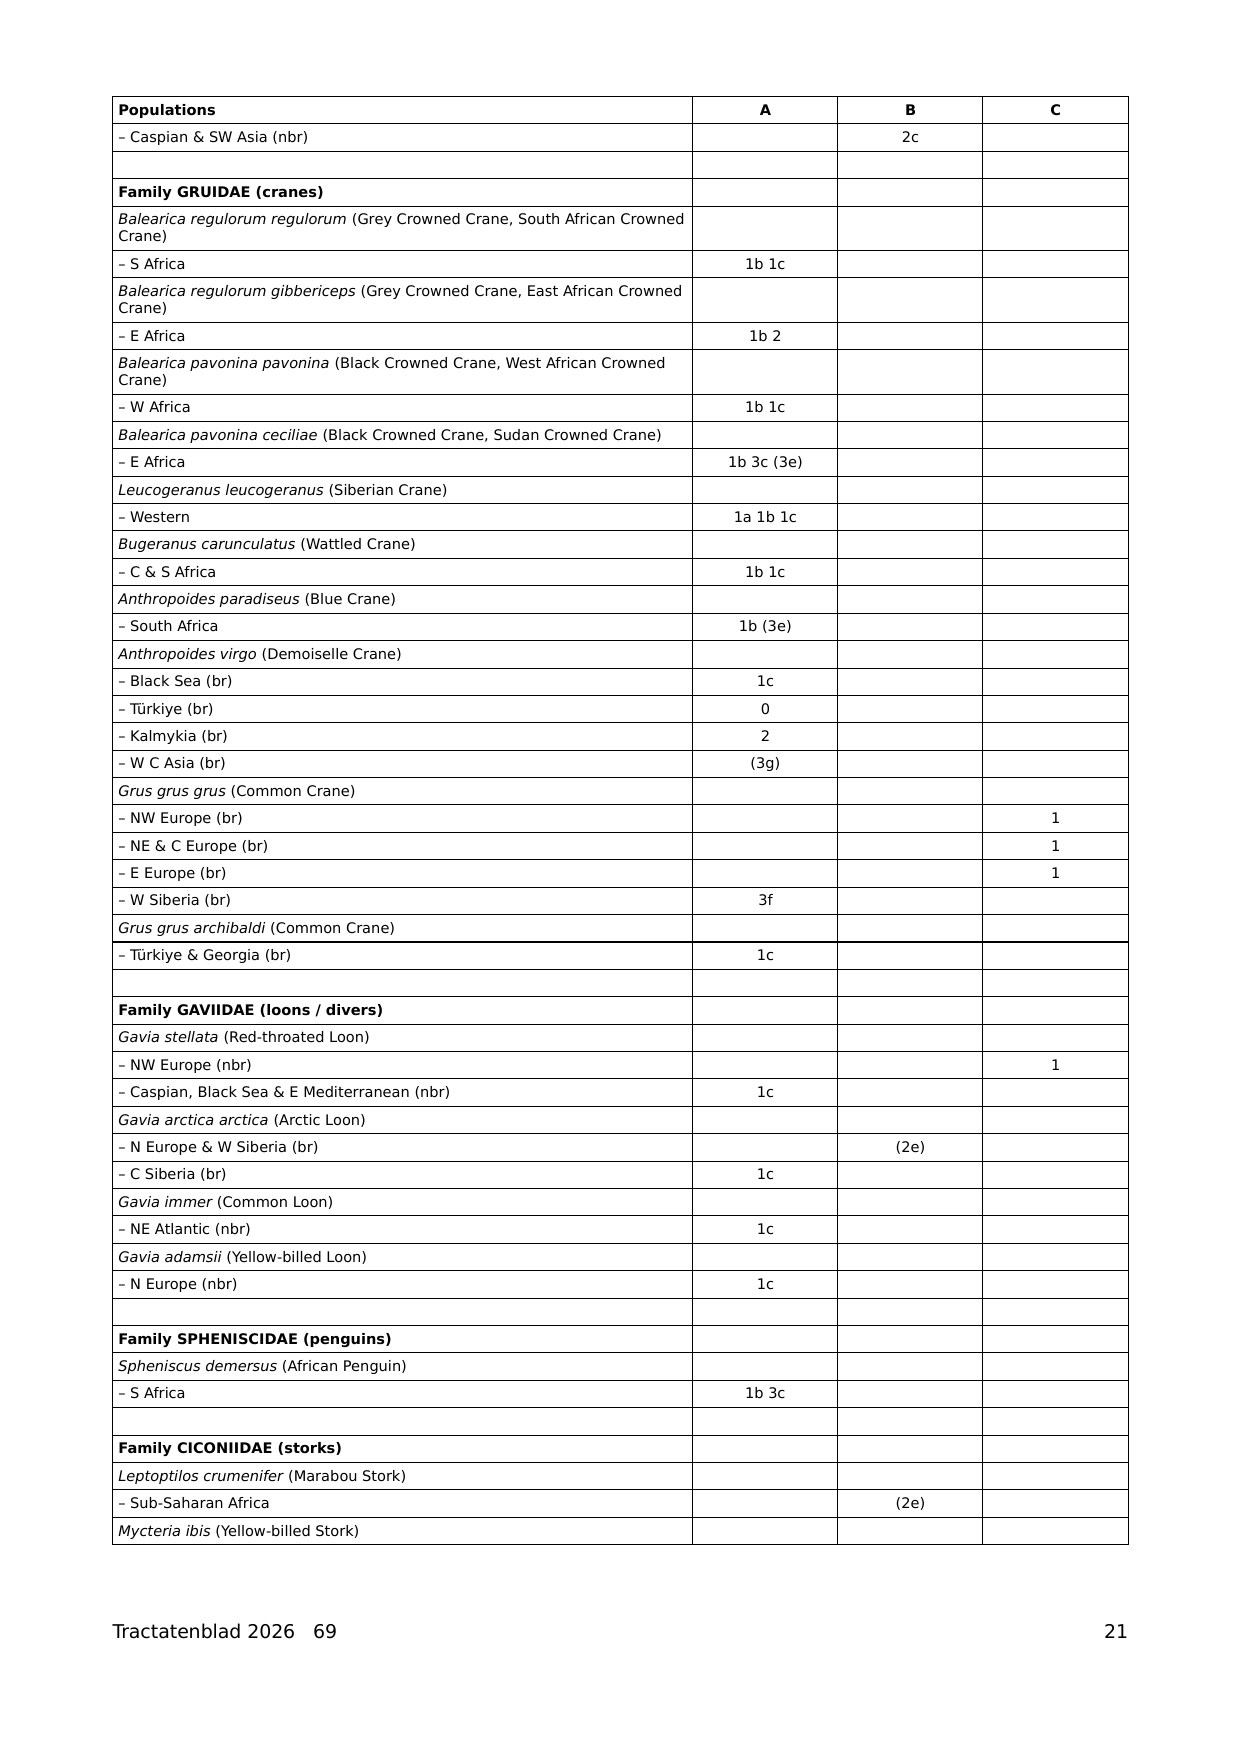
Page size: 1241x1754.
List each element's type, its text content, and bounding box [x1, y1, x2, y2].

table_cell 1b 3c (3e) [693, 449, 837, 476]
table_cell [983, 449, 1128, 476]
table_cell – C Siberia (br) [113, 1162, 692, 1188]
table_cell [983, 251, 1128, 277]
table_cell [693, 1490, 837, 1517]
table_cell – W Siberia (br) [113, 888, 692, 914]
table_cell [838, 833, 982, 859]
table_cell [693, 860, 837, 887]
table_cell [983, 888, 1128, 914]
table_cell [838, 179, 982, 206]
table_cell [693, 350, 837, 393]
table_cell [693, 833, 837, 859]
table_cell [693, 1518, 837, 1544]
table_cell 1b 1c [693, 559, 837, 585]
table_cell [838, 778, 982, 804]
table_cell 0 [693, 696, 837, 722]
table_cell – Sub-Saharan Africa [113, 1490, 692, 1517]
table_cell [983, 278, 1128, 322]
table_cell [693, 1436, 837, 1462]
table_cell (3g) [693, 751, 837, 777]
table_cell Anthropoides virgo (Demoiselle Crane) [113, 641, 692, 667]
table_cell – N Europe & W Siberia (br) [113, 1134, 692, 1161]
table_cell 1b 1c [693, 251, 837, 277]
table_cell – Western [113, 504, 692, 530]
table_cell – E Africa [113, 323, 692, 349]
table_cell Gavia adamsii (Yellow-billed Loon) [113, 1244, 692, 1270]
table_cell [838, 1244, 982, 1270]
table_cell 1c [693, 669, 837, 695]
table_cell [838, 504, 982, 530]
table_cell (2e) [838, 1134, 982, 1161]
table_cell 1a 1b 1c [693, 504, 837, 530]
table_cell – E Europe (br) [113, 860, 692, 887]
table_cell Family SPHENISCIDAE (penguins) [113, 1326, 692, 1352]
table_cell Grus grus grus (Common Crane) [113, 778, 692, 804]
table_cell [983, 422, 1128, 448]
table_cell [838, 1436, 982, 1462]
table_cell 1b 2 [693, 323, 837, 349]
table_cell [983, 1079, 1128, 1106]
table_cell [838, 1189, 982, 1215]
table_cell [983, 504, 1128, 530]
table_cell 1b (3e) [693, 614, 837, 640]
table_cell Grus grus archibaldi (Common Crane) [113, 915, 692, 941]
table_cell [983, 970, 1128, 996]
table_cell 1 [983, 1052, 1128, 1078]
table_cell 1c [693, 943, 837, 969]
table_cell – NE & C Europe (br) [113, 833, 692, 859]
table_cell [838, 422, 982, 448]
table_cell [693, 531, 837, 558]
table_cell – Caspian & SW Asia (nbr) [113, 124, 692, 151]
table_header Populations [113, 97, 692, 123]
table_cell [838, 751, 982, 777]
table_cell [983, 1271, 1128, 1297]
table_cell – E Africa [113, 449, 692, 476]
table_cell [838, 586, 982, 613]
table_cell [693, 1299, 837, 1325]
table_cell [983, 1518, 1128, 1544]
table_cell [838, 1162, 982, 1188]
table_cell [983, 751, 1128, 777]
table_cell 1c [693, 1216, 837, 1243]
table_cell [838, 1079, 982, 1106]
table_header C [983, 97, 1128, 123]
table_cell [838, 323, 982, 349]
table_cell [838, 1353, 982, 1380]
table_cell – NE Atlantic (nbr) [113, 1216, 692, 1243]
table_cell [838, 614, 982, 640]
table_cell – N Europe (nbr) [113, 1271, 692, 1297]
table_cell [838, 395, 982, 421]
table_cell [693, 1353, 837, 1380]
table_cell [838, 477, 982, 503]
table_cell [983, 1381, 1128, 1407]
table_cell [983, 531, 1128, 558]
table_cell Family GRUIDAE (cranes) [113, 179, 692, 206]
table_cell [693, 124, 837, 151]
table_cell [983, 915, 1128, 941]
table_cell [983, 1134, 1128, 1161]
table_cell [983, 1326, 1128, 1352]
table_cell [983, 1299, 1128, 1325]
table_cell [693, 997, 837, 1023]
table_cell [693, 152, 837, 178]
table_cell [983, 943, 1128, 969]
table_cell [693, 1052, 837, 1078]
table_cell [693, 641, 837, 667]
table_cell 1 [983, 805, 1128, 832]
table_cell [838, 559, 982, 585]
table_cell [838, 1518, 982, 1544]
table_cell [838, 531, 982, 558]
table_cell – Türkiye (br) [113, 696, 692, 722]
table_cell – W Africa [113, 395, 692, 421]
table_cell [838, 1271, 982, 1297]
table_cell [983, 350, 1128, 393]
table_cell Leucogeranus leucogeranus (Siberian Crane) [113, 477, 692, 503]
table_cell [838, 915, 982, 941]
table_cell 1 [983, 833, 1128, 859]
table_cell Balearica pavonina ceciliae (Black Crowned Crane, Sudan Crowned Crane) [113, 422, 692, 448]
table_cell [693, 1408, 837, 1434]
table_cell [983, 207, 1128, 250]
table_cell [113, 1299, 692, 1325]
table_cell [693, 586, 837, 613]
table_cell Spheniscus demersus (African Penguin) [113, 1353, 692, 1380]
table_cell Balearica pavonina pavonina (Black Crowned Crane, West African Crowned Crane) [113, 350, 692, 393]
table_cell Anthropoides paradiseus (Blue Crane) [113, 586, 692, 613]
table_cell – W C Asia (br) [113, 751, 692, 777]
table_header B [838, 97, 982, 123]
table_cell [838, 207, 982, 250]
table_cell Balearica regulorum regulorum (Grey Crowned Crane, South African Crowned Crane) [113, 207, 692, 250]
table_cell 1b 3c [693, 1381, 837, 1407]
table_cell – Kalmykia (br) [113, 723, 692, 749]
table_cell – NW Europe (br) [113, 805, 692, 832]
table_cell Balearica regulorum gibbericeps (Grey Crowned Crane, East African Crowned Crane) [113, 278, 692, 322]
table_cell Family CICONIIDAE (storks) [113, 1436, 692, 1462]
table_cell [838, 278, 982, 322]
table_cell [983, 997, 1128, 1023]
table_cell Gavia stellata (Red-throated Loon) [113, 1025, 692, 1051]
table_cell [838, 1408, 982, 1434]
table_cell [113, 152, 692, 178]
table_cell [838, 888, 982, 914]
table_cell [838, 970, 982, 996]
table_cell [693, 1244, 837, 1270]
table_cell – Black Sea (br) [113, 669, 692, 695]
table_cell [838, 1381, 982, 1407]
table_cell [838, 1463, 982, 1489]
table_cell [983, 124, 1128, 151]
table_cell [693, 805, 837, 832]
table_cell [693, 1134, 837, 1161]
table_cell – S Africa [113, 1381, 692, 1407]
table_cell Leptoptilos crumenifer (Marabou Stork) [113, 1463, 692, 1489]
table_cell [693, 179, 837, 206]
table_cell 1c [693, 1162, 837, 1188]
table_cell 2 [693, 723, 837, 749]
table_cell [693, 1326, 837, 1352]
table_cell [838, 1107, 982, 1133]
table_cell [693, 1463, 837, 1489]
table_cell [838, 1216, 982, 1243]
table_cell [983, 614, 1128, 640]
table_cell – NW Europe (nbr) [113, 1052, 692, 1078]
table_cell [983, 1353, 1128, 1380]
table_cell [838, 1052, 982, 1078]
table_cell Gavia arctica arctica (Arctic Loon) [113, 1107, 692, 1133]
table_cell – Caspian, Black Sea & E Mediterranean (nbr) [113, 1079, 692, 1106]
table_cell [838, 669, 982, 695]
table_cell [983, 723, 1128, 749]
table_cell [693, 915, 837, 941]
table_cell [983, 1025, 1128, 1051]
table_cell Mycteria ibis (Yellow-billed Stork) [113, 1518, 692, 1544]
table_cell [838, 449, 982, 476]
table_cell [113, 970, 692, 996]
table_cell [983, 1162, 1128, 1188]
table_cell [693, 477, 837, 503]
table_cell [983, 1216, 1128, 1243]
table_cell [693, 778, 837, 804]
table_cell [983, 323, 1128, 349]
table_cell – Türkiye & Georgia (br) [113, 943, 692, 969]
table_cell [838, 152, 982, 178]
table_cell Bugeranus carunculatus (Wattled Crane) [113, 531, 692, 558]
table_cell [838, 696, 982, 722]
table_cell Gavia immer (Common Loon) [113, 1189, 692, 1215]
table_cell [113, 1408, 692, 1434]
table_cell Family GAVIIDAE (loons / divers) [113, 997, 692, 1023]
table_cell [983, 1463, 1128, 1489]
table_cell [983, 1490, 1128, 1517]
table_cell [838, 860, 982, 887]
table_cell [838, 350, 982, 393]
table_cell [983, 152, 1128, 178]
table_cell [983, 669, 1128, 695]
table_cell [983, 586, 1128, 613]
table_cell [983, 1107, 1128, 1133]
table_cell [983, 1436, 1128, 1462]
table_cell [983, 1189, 1128, 1215]
table_cell [983, 641, 1128, 667]
table_cell 1c [693, 1079, 837, 1106]
table_cell 2c [838, 124, 982, 151]
table_cell 3f [693, 888, 837, 914]
table_cell 1 [983, 860, 1128, 887]
table_cell [693, 1107, 837, 1133]
table_cell – South Africa [113, 614, 692, 640]
table_cell [693, 278, 837, 322]
table_cell [838, 641, 982, 667]
table_cell [983, 477, 1128, 503]
table_cell [838, 723, 982, 749]
table_cell 1c [693, 1271, 837, 1297]
table_cell – S Africa [113, 251, 692, 277]
table_cell [838, 1299, 982, 1325]
table_cell [983, 1244, 1128, 1270]
table_cell [983, 395, 1128, 421]
table_cell [983, 696, 1128, 722]
table_cell [693, 1025, 837, 1051]
table_cell [838, 805, 982, 832]
table_cell [838, 251, 982, 277]
table_cell [693, 422, 837, 448]
table_cell [838, 943, 982, 969]
table_cell [983, 179, 1128, 206]
table_cell (2e) [838, 1490, 982, 1517]
table_cell [838, 1025, 982, 1051]
table_header A [693, 97, 837, 123]
table_cell [693, 970, 837, 996]
table_cell [983, 1408, 1128, 1434]
table_cell [693, 1189, 837, 1215]
table_cell 1b 1c [693, 395, 837, 421]
table_cell – C & S Africa [113, 559, 692, 585]
table_cell [983, 778, 1128, 804]
table_cell [838, 1326, 982, 1352]
table_cell [838, 997, 982, 1023]
table_cell [983, 559, 1128, 585]
table_cell [693, 207, 837, 250]
